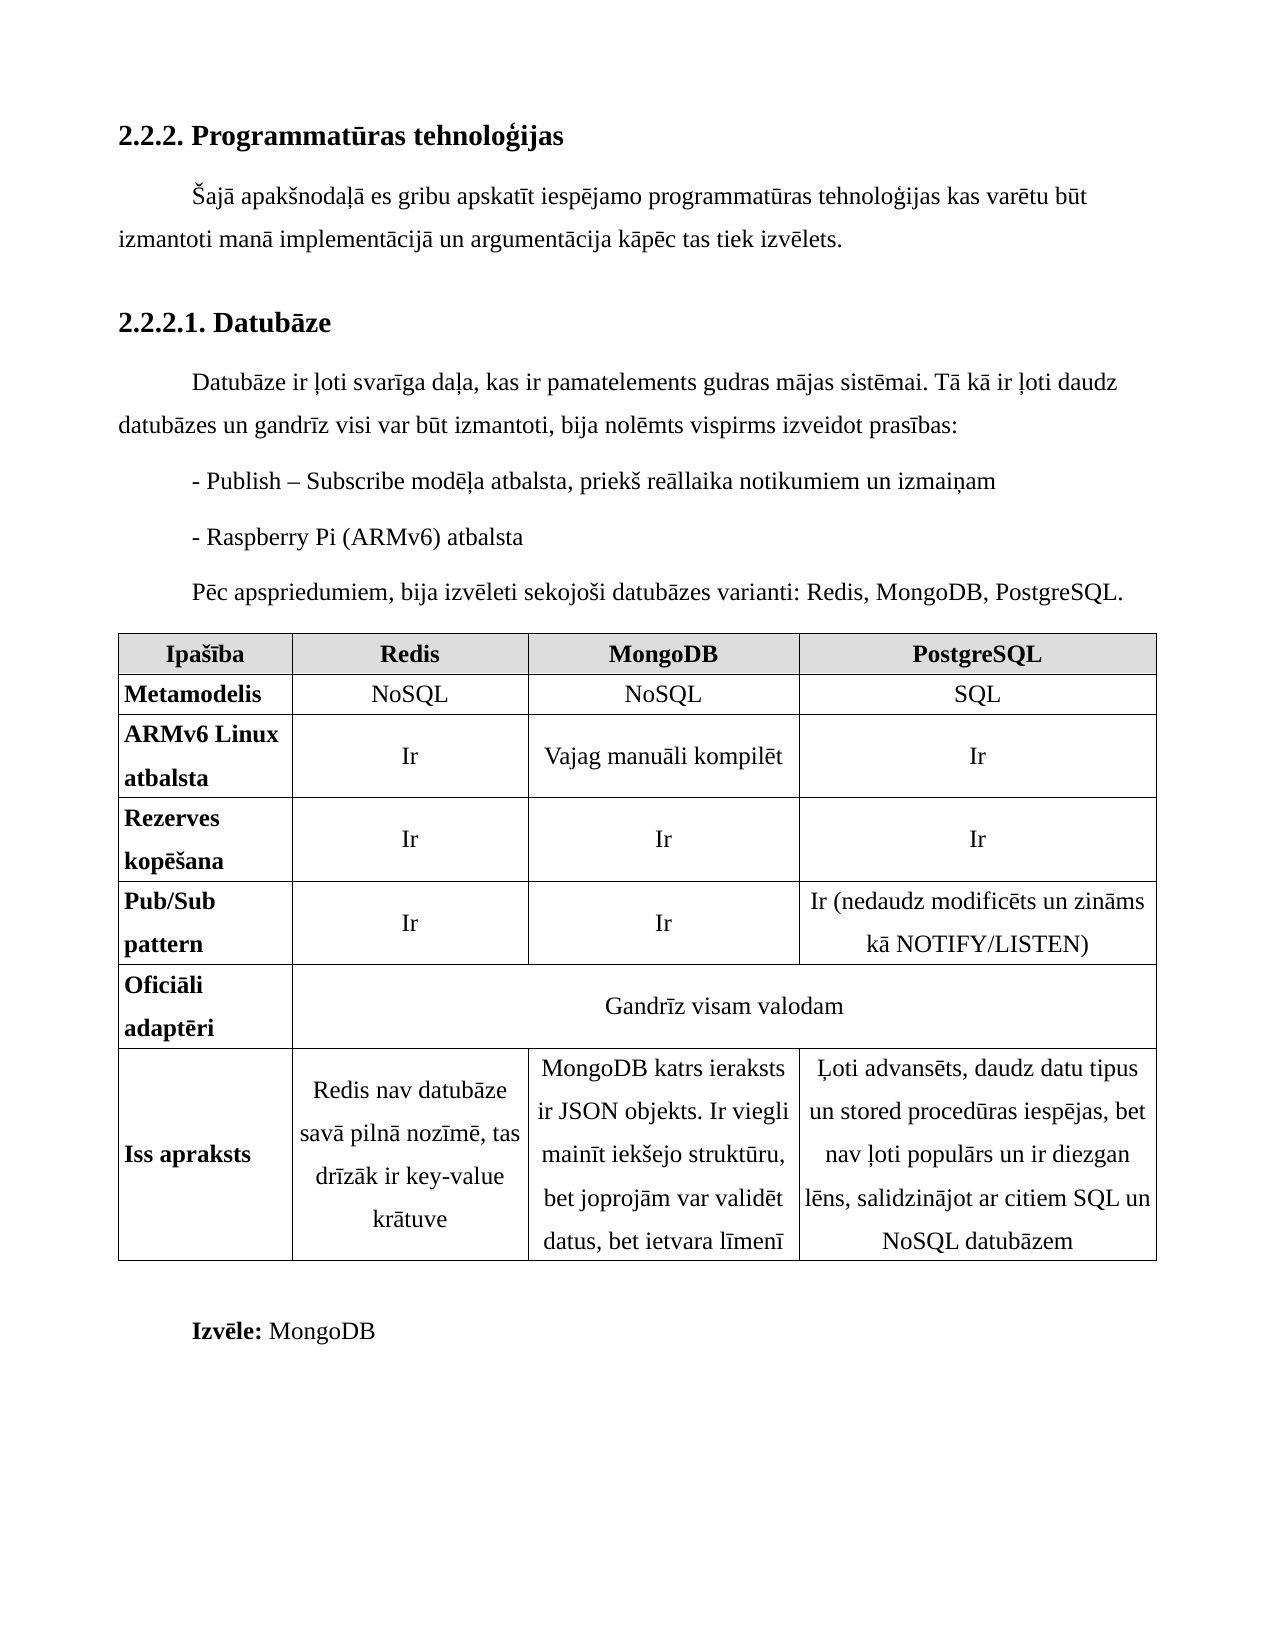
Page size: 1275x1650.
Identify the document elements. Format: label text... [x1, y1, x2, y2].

table_header MongoDB [529, 634, 799, 673]
table_cell Ir [293, 798, 528, 881]
table_cell Ir [800, 798, 1156, 881]
table_cell MongoDB katrs ieraksts ir JSON objekts. Ir viegli mainīt iekšejo struktūru, bet joprojām var validēt datus, bet ietvara līmenī [529, 1049, 799, 1260]
table_cell Oficiāli adaptēri [119, 965, 292, 1047]
table_cell ARMv6 Linux atbalsta [119, 715, 292, 797]
text - Publish – Subscribe modēļa atbalsta, priekš reāllaika notikumiem un izmaiņam [118, 466, 1157, 495]
table_cell Ir [800, 715, 1156, 797]
subtitle 2.2.2.1. Datubāze [118, 305, 1157, 338]
text Pēc apspriedumiem, bija izvēleti sekojoši datubāzes varianti: Redis, MongoDB, PostgreSQL. [118, 577, 1157, 606]
text Izvēle: MongoDB [118, 1316, 1157, 1345]
table_cell Ir (nedaudz modificēts un zināms kā NOTIFY/LISTEN) [800, 882, 1156, 964]
table_header PostgreSQL [800, 634, 1156, 673]
text Datubāze ir ļoti svarīga daļa, kas ir pamatelements gudras mājas sistēmai. Tā kā ir ļoti daudz datubāzes un gandrīz visi var būt izmantoti, bija nolēmts vispirms izveidot prasības: [118, 367, 1157, 439]
table_header Ipašība [119, 634, 292, 673]
table_cell Redis nav datubāze savā pilnā nozīmē, tas drīzāk ir key-value krātuve [293, 1049, 528, 1260]
table_cell Rezerves kopēšana [119, 798, 292, 881]
table_cell Pub/Sub pattern [119, 882, 292, 964]
table_cell SQL [800, 675, 1156, 714]
table_cell Ir [293, 882, 528, 964]
table_cell Metamodelis [119, 675, 292, 714]
table_cell Ir [529, 798, 799, 881]
table_cell Ļoti advansēts, daudz datu tipus un stored procedūras iespējas, bet nav ļoti populārs un ir diezgan lēns, salidzinājot ar citiem SQL un NoSQL datubāzem [800, 1049, 1156, 1260]
subtitle 2.2.2. Programmatūras tehnoloģijas [118, 118, 1157, 152]
table_cell Gandrīz visam valodam [293, 965, 1156, 1047]
table_header Redis [293, 634, 528, 673]
text Šajā apakšnodaļā es gribu apskatīt iespējamo programmatūras tehnoloģijas kas varētu būt izmantoti manā implementācijā un argumentācija kāpēc tas tiek izvēlets. [118, 181, 1157, 253]
table_cell Vajag manuāli kompilēt [529, 715, 799, 797]
table_cell Ir [293, 715, 528, 797]
text - Raspberry Pi (ARMv6) atbalsta [118, 522, 1157, 551]
table_cell Ir [529, 882, 799, 964]
table_cell Iss apraksts [119, 1049, 292, 1260]
table_cell NoSQL [293, 675, 528, 714]
table_cell NoSQL [529, 675, 799, 714]
